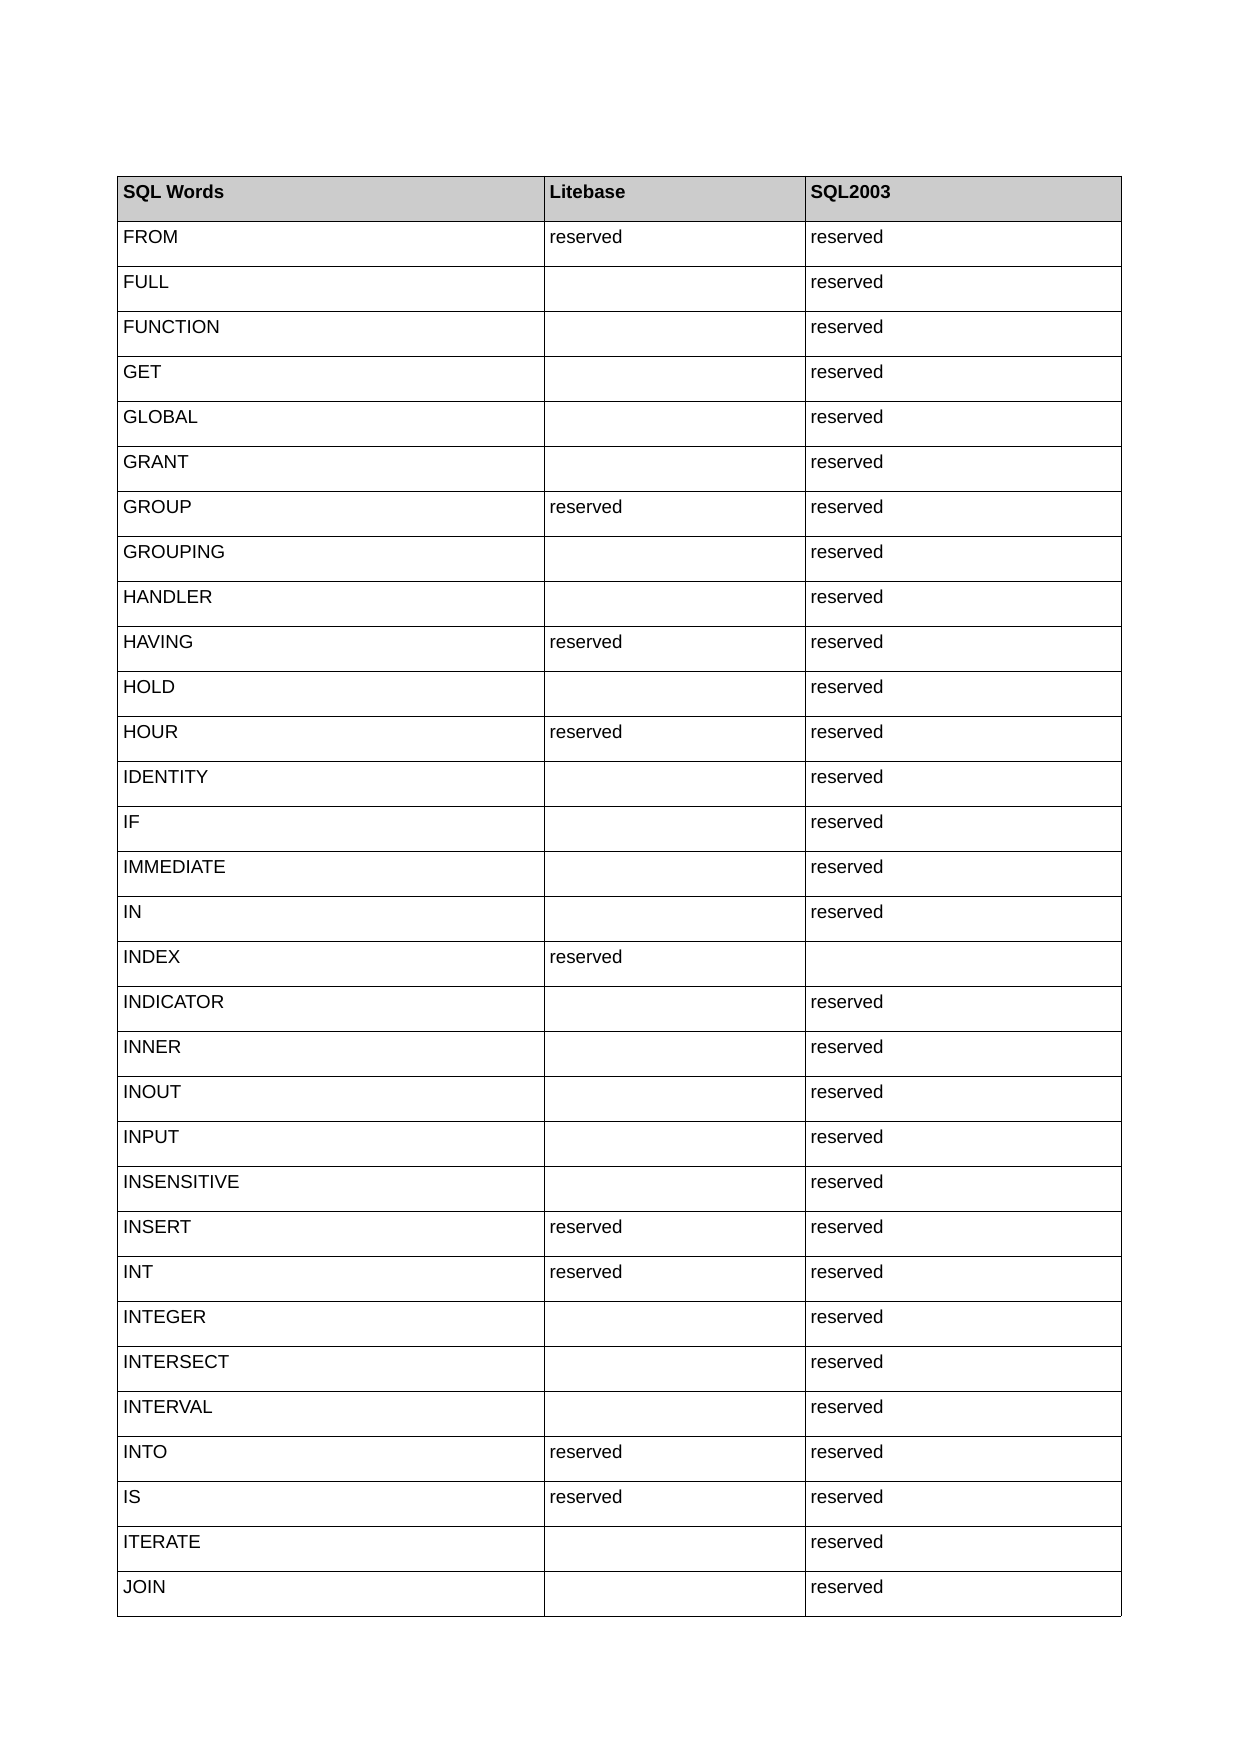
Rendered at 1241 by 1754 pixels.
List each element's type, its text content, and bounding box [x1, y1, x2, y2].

table_cell reserved [806, 492, 1121, 536]
table_cell GET [118, 357, 544, 401]
table_cell [806, 942, 1121, 986]
table_cell reserved [806, 852, 1121, 896]
table_cell reserved [806, 672, 1121, 716]
table_header SQL Words [118, 177, 544, 221]
table_cell [545, 897, 805, 941]
table_cell HANDLER [118, 582, 544, 626]
table_cell [545, 1122, 805, 1166]
table_cell HAVING [118, 627, 544, 671]
table_cell [545, 1347, 805, 1391]
table_cell [545, 762, 805, 806]
table_cell INT [118, 1257, 544, 1301]
table_cell [545, 312, 805, 356]
table_cell reserved [545, 492, 805, 536]
table_cell IF [118, 807, 544, 851]
table_cell [545, 1167, 805, 1211]
table_cell [545, 807, 805, 851]
table_cell FULL [118, 267, 544, 311]
table_cell [545, 672, 805, 716]
table_cell reserved [806, 1032, 1121, 1076]
table_cell reserved [806, 627, 1121, 671]
table_cell IS [118, 1482, 544, 1526]
table_cell reserved [806, 357, 1121, 401]
table_cell reserved [806, 762, 1121, 806]
table_cell reserved [545, 627, 805, 671]
table_cell HOUR [118, 717, 544, 761]
table_cell reserved [806, 537, 1121, 581]
table_cell INTEGER [118, 1302, 544, 1346]
table_header SQL2003 [806, 177, 1121, 221]
table_cell reserved [545, 717, 805, 761]
table_cell IDENTITY [118, 762, 544, 806]
table_cell INPUT [118, 1122, 544, 1166]
table_cell reserved [806, 897, 1121, 941]
table_cell reserved [545, 222, 805, 266]
table_cell reserved [806, 402, 1121, 446]
table_cell [545, 357, 805, 401]
table_cell reserved [545, 1437, 805, 1481]
table_cell [545, 1032, 805, 1076]
table_cell reserved [806, 1527, 1121, 1571]
table_cell ITERATE [118, 1527, 544, 1571]
table_cell reserved [806, 1167, 1121, 1211]
table_cell [545, 987, 805, 1031]
table_cell INDICATOR [118, 987, 544, 1031]
table_cell INDEX [118, 942, 544, 986]
table_cell reserved [806, 1122, 1121, 1166]
table_cell [545, 537, 805, 581]
table_cell reserved [806, 582, 1121, 626]
table_cell reserved [806, 312, 1121, 356]
table_cell GROUP [118, 492, 544, 536]
table_cell [545, 582, 805, 626]
table_cell [545, 447, 805, 491]
table_cell [545, 1392, 805, 1436]
table_cell reserved [806, 447, 1121, 491]
table_cell reserved [545, 1212, 805, 1256]
table_cell FUNCTION [118, 312, 544, 356]
table_cell [545, 1572, 805, 1616]
table_cell reserved [806, 807, 1121, 851]
table_cell reserved [806, 1437, 1121, 1481]
table_cell INNER [118, 1032, 544, 1076]
table_cell reserved [545, 1482, 805, 1526]
table_cell INOUT [118, 1077, 544, 1121]
table_cell reserved [545, 942, 805, 986]
table_cell [545, 402, 805, 446]
table_cell reserved [806, 267, 1121, 311]
table_cell reserved [806, 1302, 1121, 1346]
table_cell GROUPING [118, 537, 544, 581]
table_cell reserved [806, 1572, 1121, 1616]
table_cell INTO [118, 1437, 544, 1481]
table_cell GRANT [118, 447, 544, 491]
table_cell reserved [806, 1257, 1121, 1301]
table_cell [545, 267, 805, 311]
table_cell reserved [806, 1077, 1121, 1121]
table_cell [545, 852, 805, 896]
table_cell JOIN [118, 1572, 544, 1616]
table_cell GLOBAL [118, 402, 544, 446]
table_cell INSERT [118, 1212, 544, 1256]
table_cell IN [118, 897, 544, 941]
table_cell reserved [806, 717, 1121, 761]
table_cell reserved [806, 1212, 1121, 1256]
table_cell [545, 1527, 805, 1571]
table_cell reserved [806, 222, 1121, 266]
table_cell reserved [806, 1392, 1121, 1436]
table_cell INTERSECT [118, 1347, 544, 1391]
table_cell reserved [806, 1482, 1121, 1526]
table_header Litebase [545, 177, 805, 221]
table_cell HOLD [118, 672, 544, 716]
table_cell [545, 1077, 805, 1121]
table_cell [545, 1302, 805, 1346]
table_cell reserved [806, 987, 1121, 1031]
table_cell reserved [806, 1347, 1121, 1391]
table_cell IMMEDIATE [118, 852, 544, 896]
table_cell INSENSITIVE [118, 1167, 544, 1211]
table_cell INTERVAL [118, 1392, 544, 1436]
table_cell FROM [118, 222, 544, 266]
table_cell reserved [545, 1257, 805, 1301]
